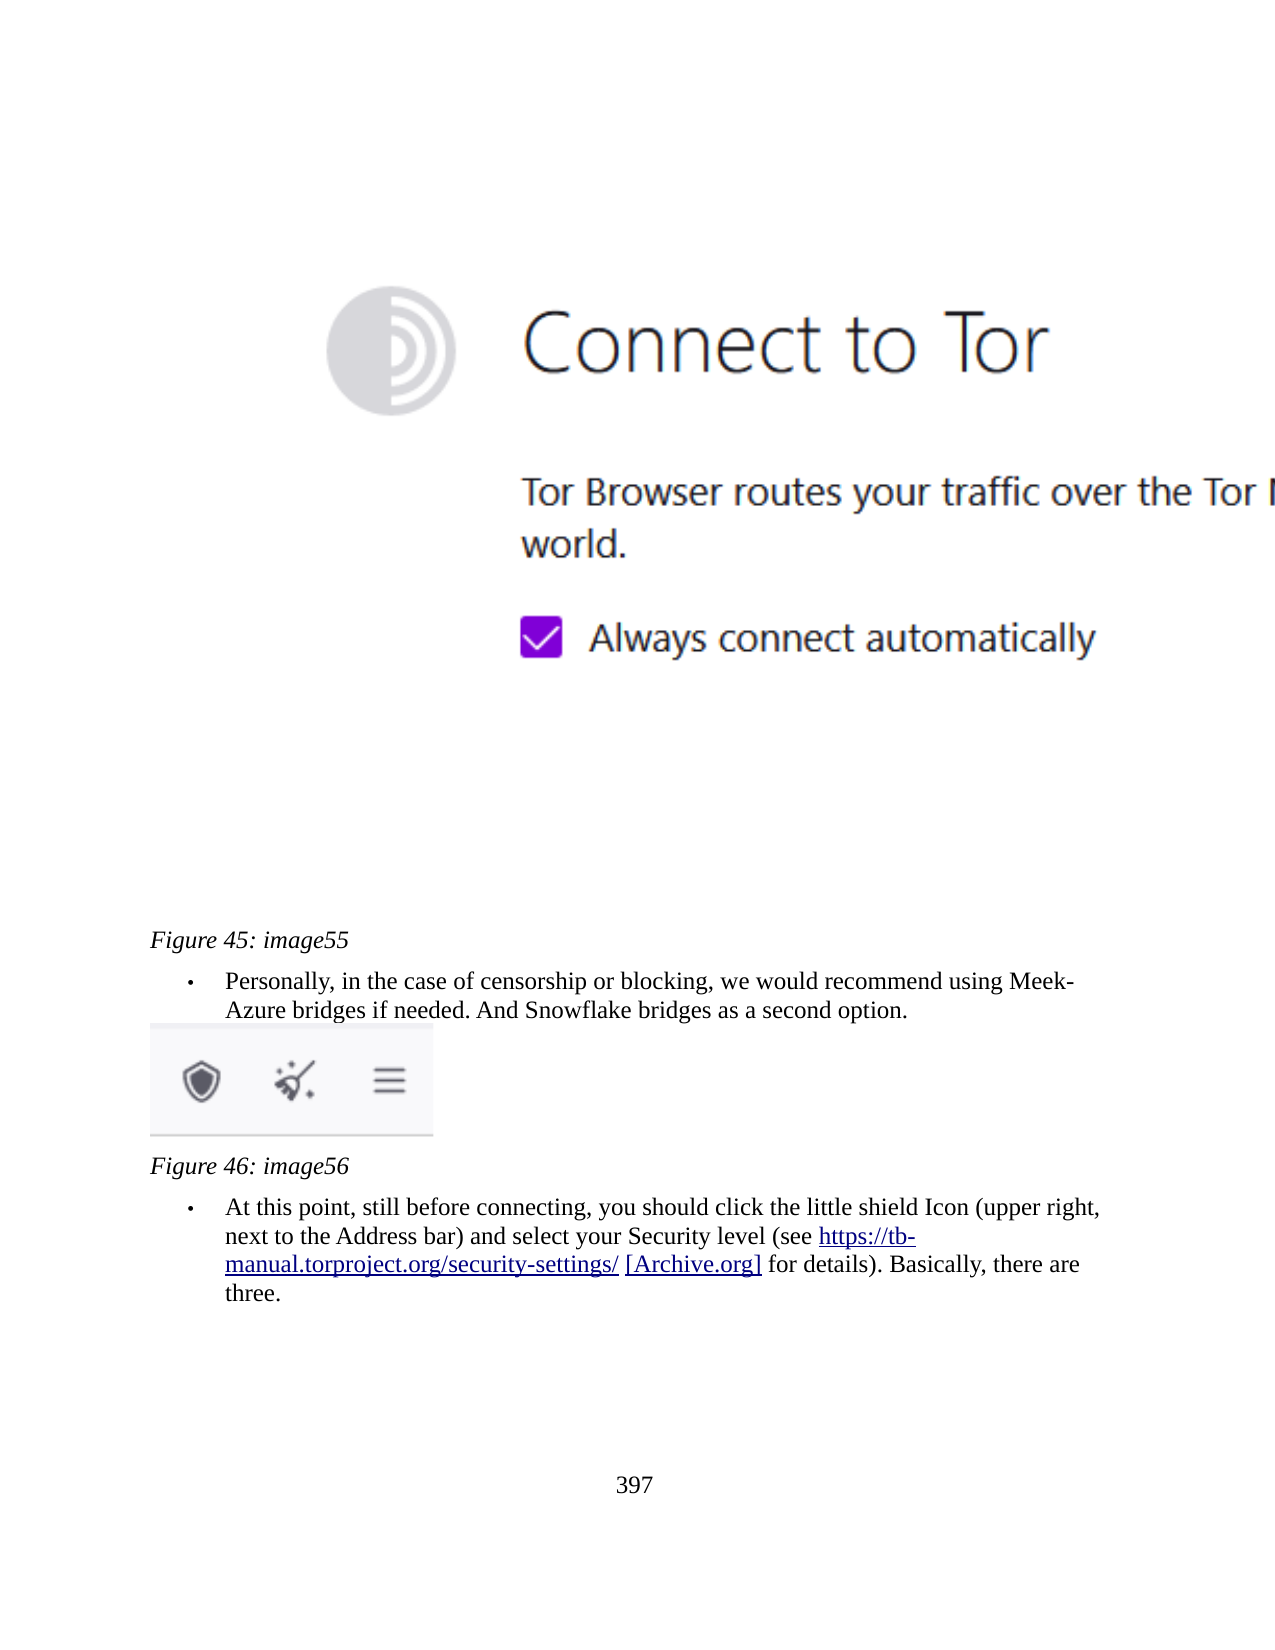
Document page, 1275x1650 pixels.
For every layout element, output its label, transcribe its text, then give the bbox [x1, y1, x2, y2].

list At this point, still before connecting, you should click the little shield Icon (upper right, next to the Address bar) and select your Security level (see https://tb-manual.torproject.org/security-settings/ [Archive.org] for details). Basically, there are three. [187, 1192, 1125, 1307]
text Figure 45: image55 [150, 925, 1125, 954]
list Personally, in the case of censorship or blocking, we would recommend using Meek-Azure bridges if needed. And Snowflake bridges as a second option. [187, 966, 1125, 1024]
text Figure 46: image56 [150, 1151, 1125, 1179]
picture [150, 1023, 434, 1139]
picture [150, 150, 1275, 913]
